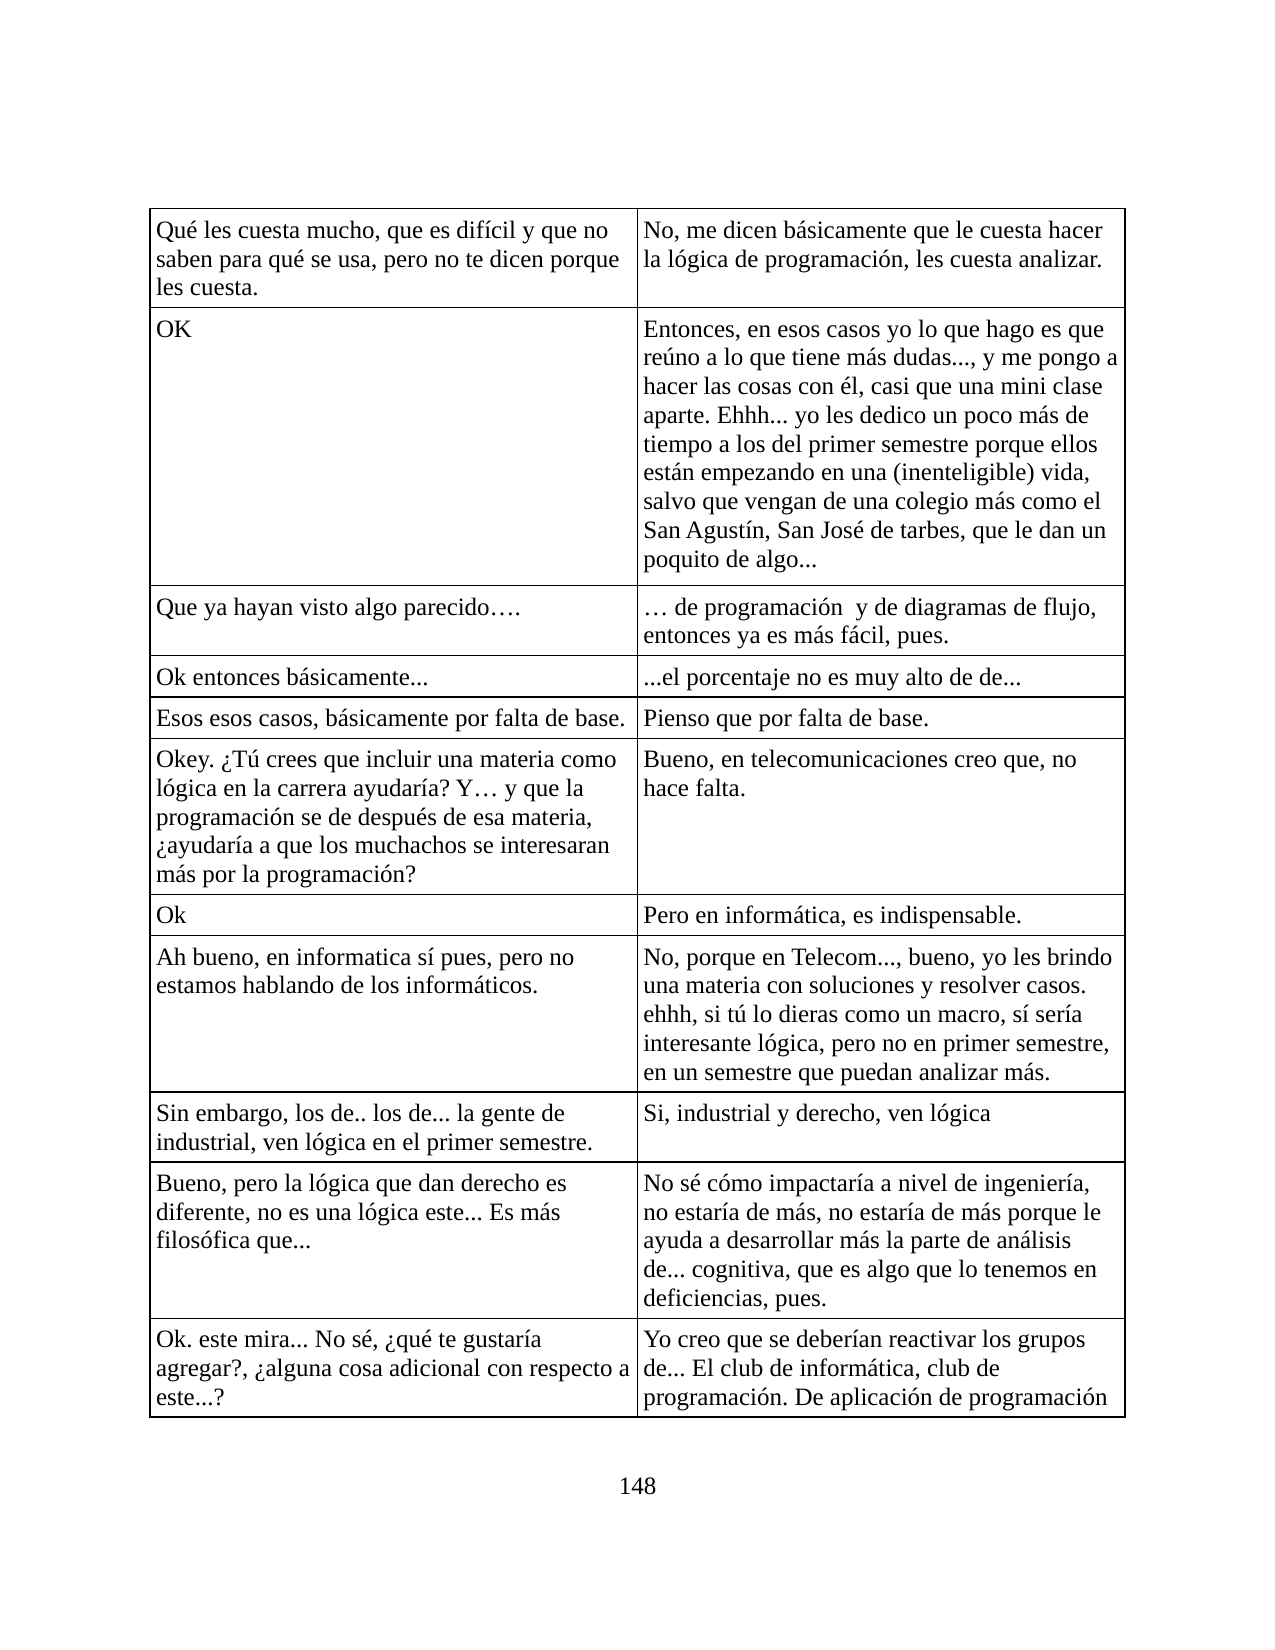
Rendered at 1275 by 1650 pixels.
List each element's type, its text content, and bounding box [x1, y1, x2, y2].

table_cell Que ya hayan visto algo parecido…. [151, 586, 637, 655]
table_cell Okey. ¿Tú crees que incluir una materia como lógica en la carrera ayudaría? Y… y que la programación se de después de esa materia, ¿ayudaría a que los muchachos se interesaran más por la programación? [151, 739, 637, 894]
table_cell Sin embargo, los de.. los de... la gente de industrial, ven lógica en el primer semestre. [151, 1093, 637, 1161]
table_cell Yo creo que se deberían reactivar los grupos de... El club de informática, club de programación. De aplicación de programación [638, 1319, 1124, 1416]
table_cell OK [151, 308, 637, 585]
table_cell Bueno, en telecomunicaciones creo que, no hace falta. [638, 739, 1124, 894]
table_cell … de programación y de diagramas de flujo, entonces ya es más fácil, pues. [638, 586, 1124, 655]
table_cell Ah bueno, en informatica sí pues, pero no estamos hablando de los informáticos. [151, 936, 637, 1091]
table_cell Pienso que por falta de base. [638, 698, 1124, 738]
table_cell Ok entonces básicamente... [151, 656, 637, 696]
table_cell Ok. este mira... No sé, ¿qué te gustaría agregar?, ¿alguna cosa adicional con respecto a este...? [151, 1319, 637, 1416]
table_cell Esos esos casos, básicamente por falta de base. [151, 698, 637, 738]
table_cell No, me dicen básicamente que le cuesta hacer la lógica de programación, les cuesta analizar. [638, 209, 1124, 307]
table_cell Si, industrial y derecho, ven lógica [638, 1093, 1124, 1161]
table_cell Qué les cuesta mucho, que es difícil y que no saben para qué se usa, pero no te dicen porque les cuesta. [151, 209, 637, 307]
table_cell Bueno, pero la lógica que dan derecho es diferente, no es una lógica este... Es más filosófica que... [151, 1163, 637, 1318]
table_cell No sé cómo impactaría a nivel de ingeniería, no estaría de más, no estaría de más porque le ayuda a desarrollar más la parte de análisis de... cognitiva, que es algo que lo tenemos en deficiencias, pues. [638, 1163, 1124, 1318]
table_cell No, porque en Telecom..., bueno, yo les brindo una materia con soluciones y resolver casos. ehhh, si tú lo dieras como un macro, sí sería interesante lógica, pero no en primer semestre, en un semestre que puedan analizar más. [638, 936, 1124, 1091]
table_cell Ok [151, 895, 637, 935]
table_cell Pero en informática, es indispensable. [638, 895, 1124, 935]
table_cell ...el porcentaje no es muy alto de de... [638, 656, 1124, 696]
table_cell Entonces, en esos casos yo lo que hago es que reúno a lo que tiene más dudas..., y me pongo a hacer las cosas con él, casi que una mini clase aparte. Ehhh... yo les dedico un poco más de tiempo a los del primer semestre porque ellos están empezando en una (inenteligible) vida, salvo que vengan de una colegio más como el San Agustín, San José de tarbes, que le dan un poquito de algo... [638, 308, 1124, 585]
